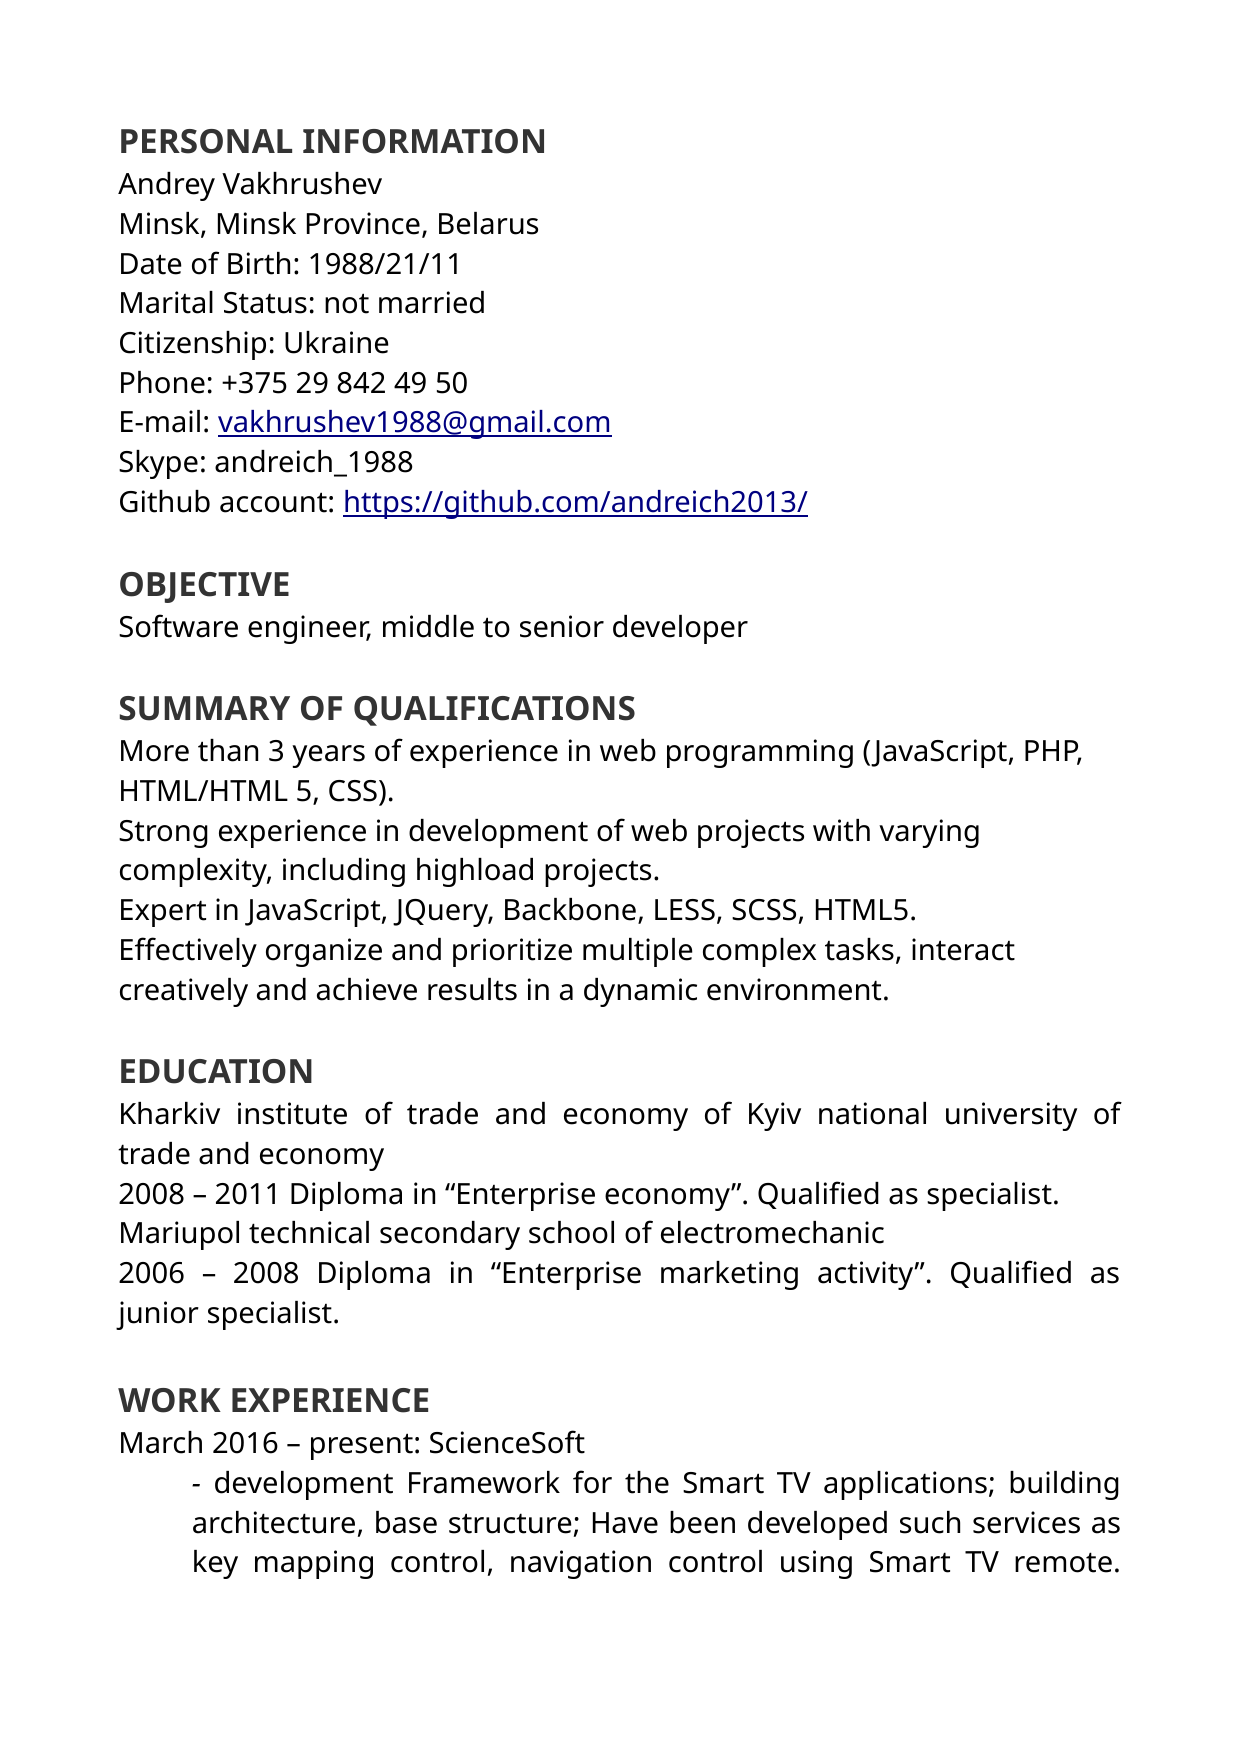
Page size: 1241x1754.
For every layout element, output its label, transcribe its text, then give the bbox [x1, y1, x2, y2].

text Strong experience in development of web projects with varying complexity, including highload projects. [118, 810, 1122, 889]
text Github account: https://github.com/andreich2013/ [118, 481, 1122, 521]
text March 2016 – present: ScienceSoft [118, 1422, 1122, 1462]
text Date of Birth: 1988/21/11 [118, 243, 1122, 283]
text Skype: andreich_1988 [118, 441, 1122, 481]
text - development Framework for the Smart TV applications; building architecture, base structure; Have been developed such services as key mapping control, navigation control using Smart TV remote. [192, 1462, 1122, 1581]
text PERSONAL INFORMATION [118, 118, 1122, 163]
text SUMMARY OF QUALIFICATIONS [118, 685, 1122, 731]
text Citizenship: Ukraine [118, 322, 1122, 362]
text EDUCATION [118, 1048, 1122, 1093]
text Effectively organize and prioritize multiple complex tasks, interact creatively and achieve results in a dynamic environment. [118, 929, 1122, 1008]
text Software engineer, middle to senior developer [118, 606, 1122, 646]
text E-mail: vakhrushev1988@gmail.com [118, 402, 1122, 441]
text OBJECTIVE [118, 560, 1122, 606]
text Phone: +375 29 842 49 50 [118, 362, 1122, 402]
text 2006 – 2008 Diploma in “Enterprise marketing activity”. Qualified as junior specialist. [118, 1252, 1122, 1332]
text Kharkiv institute of trade and economy of Kyiv national university of trade and economy [118, 1093, 1122, 1173]
text Mariupol technical secondary school of electromechanic [118, 1213, 1122, 1252]
text 2008 – 2011 Diploma in “Enterprise economy”. Qualified as specialist. [118, 1173, 1122, 1213]
text Minsk, Minsk Province, Belarus [118, 203, 1122, 243]
text Expert in JavaScript, JQuery, Backbone, LESS, SCSS, HTML5. [118, 889, 1122, 929]
text WORK EXPERIENCE [118, 1377, 1122, 1422]
text More than 3 years of experience in web programming (JavaScript, PHP, HTML/HTML 5, CSS). [118, 731, 1122, 810]
text Andrey Vakhrushev [118, 163, 1122, 203]
text Marital Status: not married [118, 283, 1122, 322]
